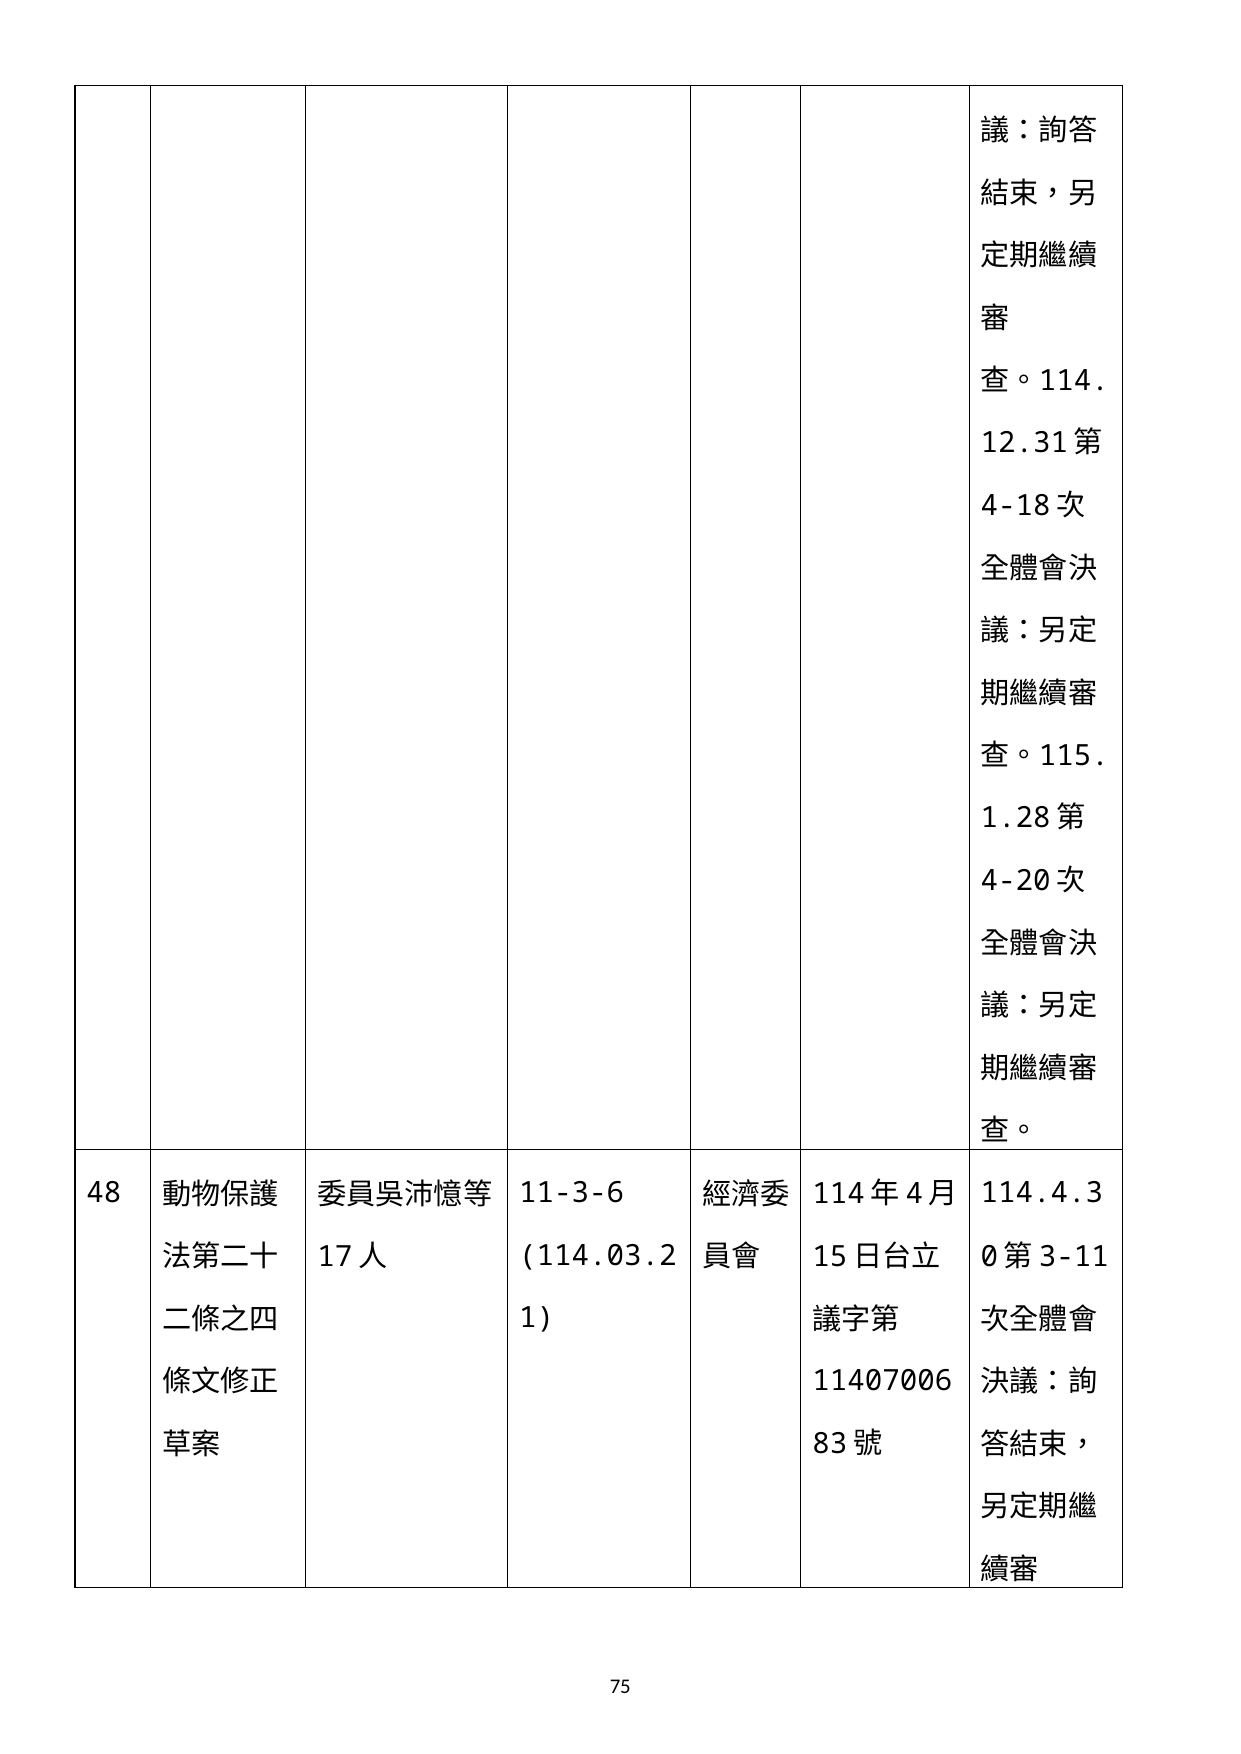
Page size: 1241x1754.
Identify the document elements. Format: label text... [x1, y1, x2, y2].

table_cell 11-3-6 (114.03.21) [508, 1150, 690, 1587]
table_cell 動物保護法第二十二條之四條文修正草案 [151, 1150, 305, 1587]
table_cell [151, 86, 305, 1149]
table_cell 委員吳沛憶等17人 [306, 1150, 507, 1587]
table_cell [76, 86, 150, 1149]
table_cell [691, 86, 800, 1149]
table_cell [508, 86, 690, 1149]
table_cell 48 [76, 1150, 150, 1587]
table_cell 議：詢答結束，另定期繼續審查。114.12.31第4-18次全體會決議：另定期繼續審查。115.1.28第4-20次全體會決議：另定期繼續審查。 [970, 86, 1122, 1149]
table_cell 114年4月15日台立議字第1140700683號 [801, 1150, 969, 1587]
table_cell [306, 86, 507, 1149]
table_cell 經濟委員會 [691, 1150, 800, 1587]
table_cell [801, 86, 969, 1149]
table_cell 114.4.30第3-11次全體會決議：詢答結束，另定期繼續審 [970, 1150, 1122, 1587]
